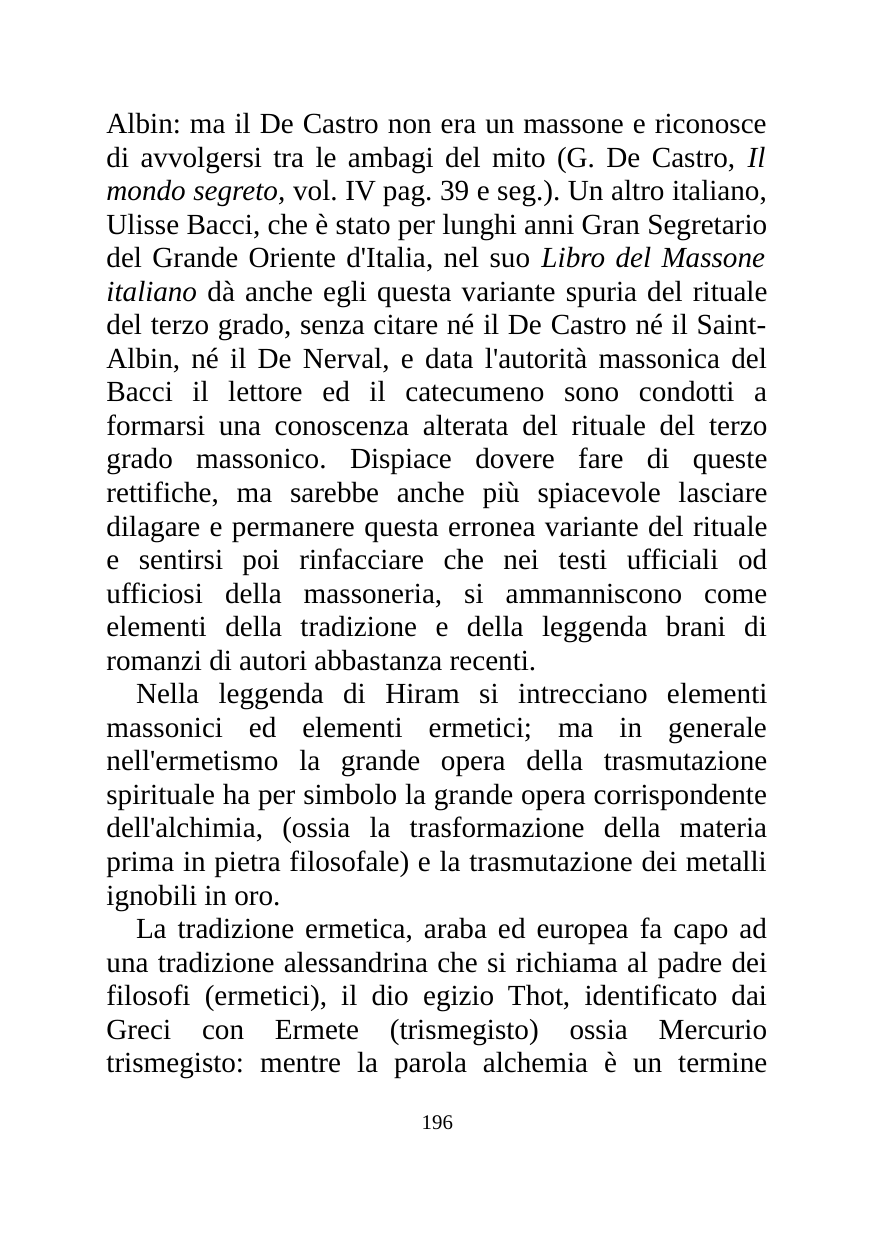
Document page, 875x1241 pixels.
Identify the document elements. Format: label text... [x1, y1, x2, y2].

text Nella leggenda di Hiram si intrecciano elementi massonici ed elementi ermetici; ma in generale nell'ermetismo la grande opera della trasmutazione spirituale ha per simbolo la grande opera corrispondente dell'alchimia, (ossia la trasformazione della materia prima in pietra filosofale) e la trasmutazione dei metalli ignobili in oro. [106, 676, 768, 911]
text La tradizione ermetica, araba ed europea fa capo ad una tradizione alessandrina che si richiama al padre dei filosofi (ermetici), il dio egizio Thot, identificato dai Greci con Ermete (trismegisto) ossia Mercurio trismegisto: mentre la parola alchemia è un termine [106, 911, 768, 1079]
text Albin: ma il De Castro non era un massone e riconosce di avvolgersi tra le ambagi del mito (G. De Castro, Il mondo segreto, vol. IV pag. 39 e seg.). Un altro italiano, Ulisse Bacci, che è stato per lunghi anni Gran Segretario del Grande Oriente d'Italia, nel suo Libro del Massone italiano dà anche egli questa variante spuria del rituale del terzo grado, senza citare né il De Castro né il Saint-Albin, né il De Nerval, e data l'autorità massonica del Bacci il lettore ed il catecumeno sono condotti a formarsi una conoscenza alterata del rituale del terzo grado massonico. Dispiace dovere fare di queste rettifiche, ma sarebbe anche più spiacevole lasciare dilagare e permanere questa erronea variante del rituale e sentirsi poi rinfacciare che nei testi ufficiali od ufficiosi della massoneria, si ammanniscono come elementi della tradizione e della leggenda brani di romanzi di autori abbastanza recenti. [106, 106, 768, 676]
